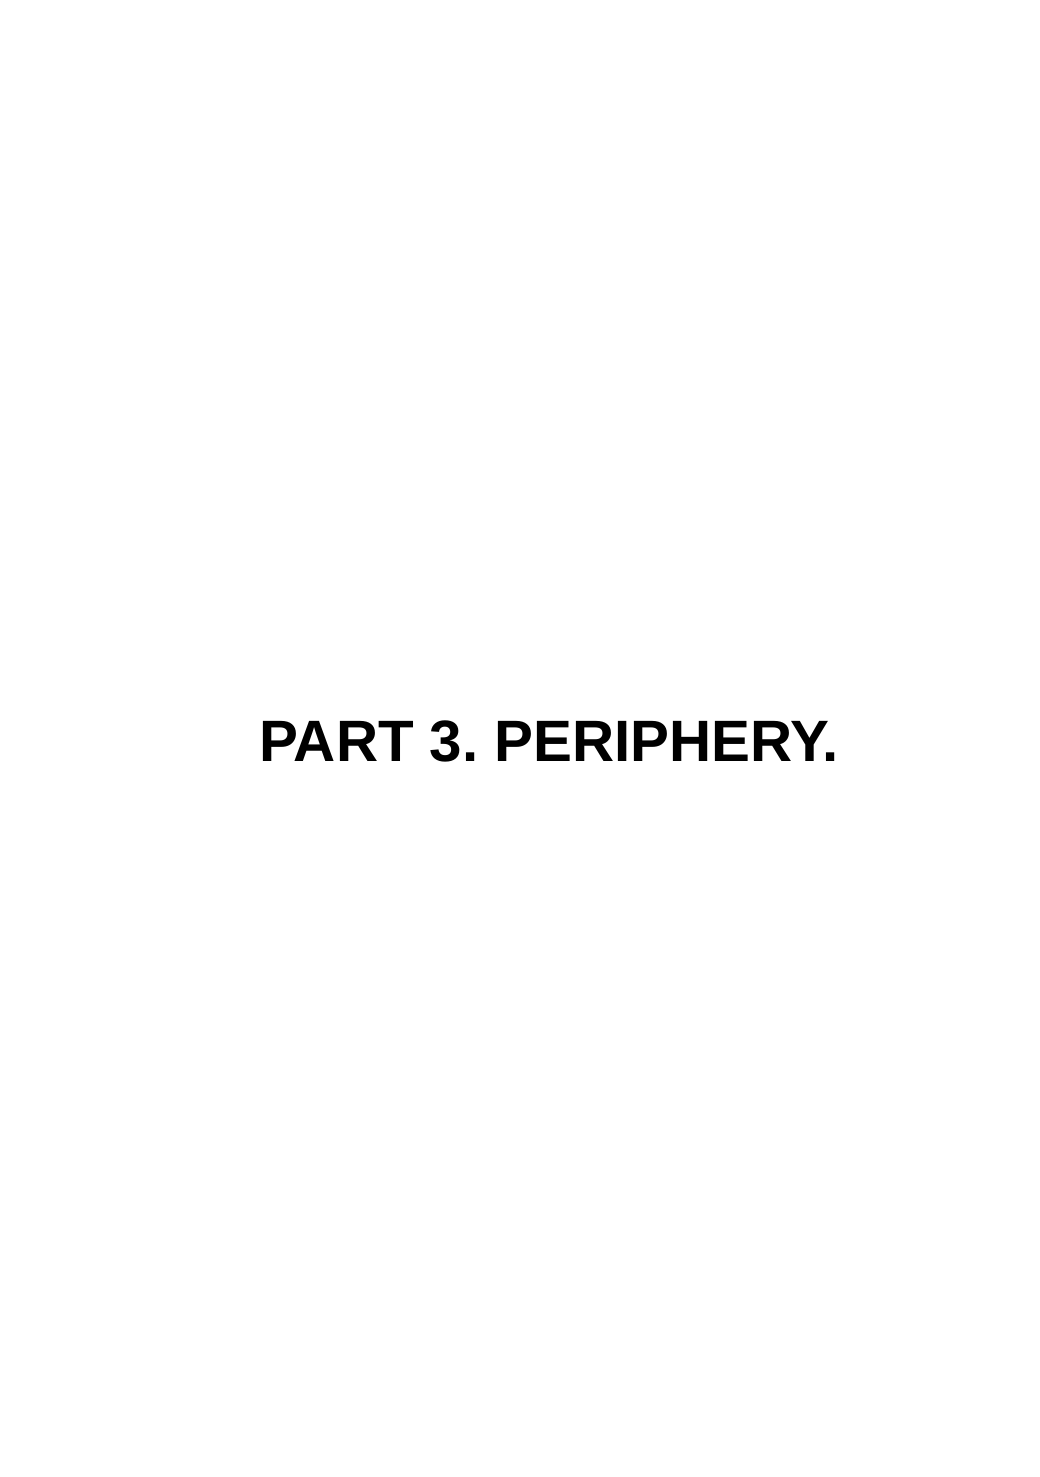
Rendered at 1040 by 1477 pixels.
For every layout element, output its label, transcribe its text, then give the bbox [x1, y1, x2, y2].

subtitle PART 3. PERIPHERY. [156, 707, 942, 774]
